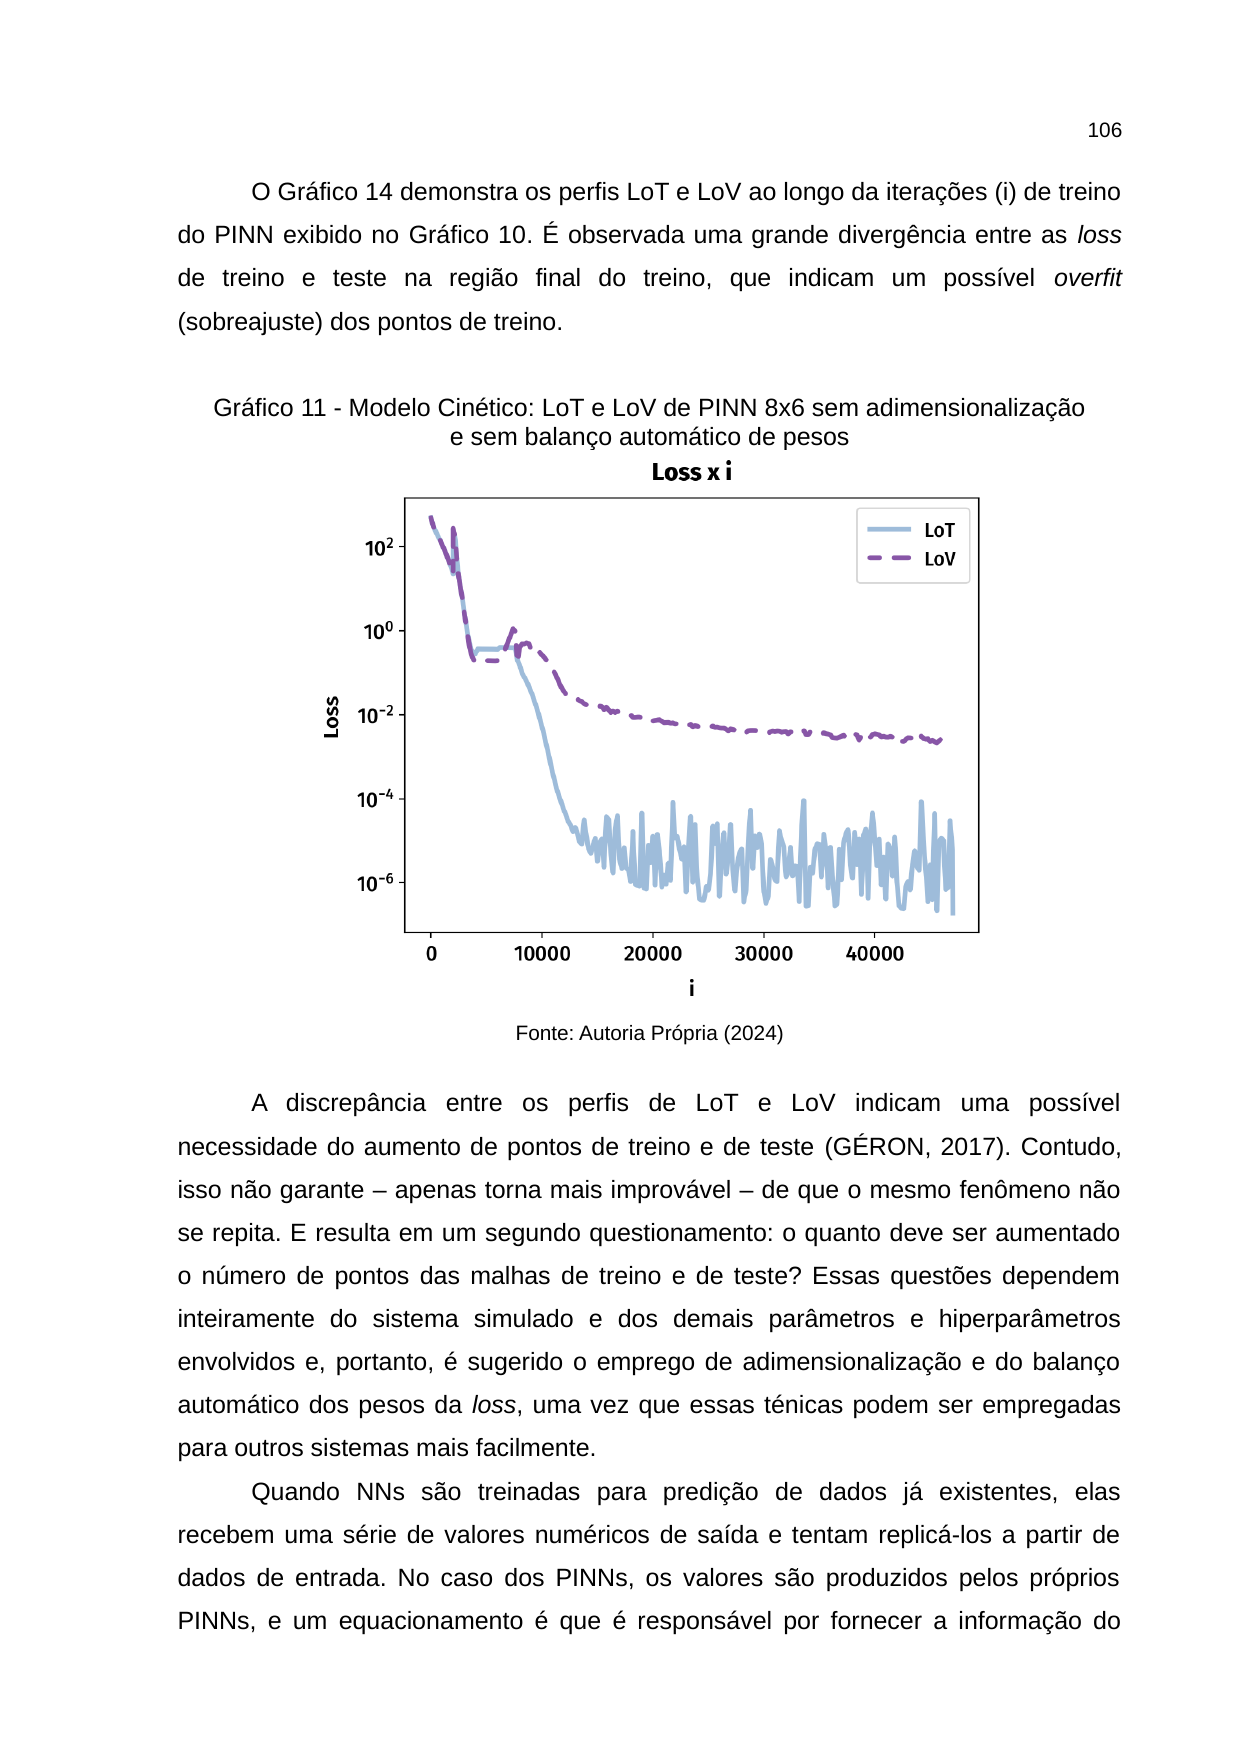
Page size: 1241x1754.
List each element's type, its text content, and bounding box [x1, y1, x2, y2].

picture [309, 450, 990, 1012]
text A discrepância entre os perfis de LoT e LoV indicam uma possível necessidade do aumento de pontos de treino e de teste (GÉRON, 2017). Contudo, isso não garante – apenas torna mais improvável – de que o mesmo fenômeno não se repita. E resulta em um segundo questionamento: o quanto deve ser aumentado o número de pontos das malhas de treino e de teste? Essas questões dependem inteiramente do sistema simulado e dos demais parâmetros e hiperparâmetros envolvidos e, portanto, é sugerido o emprego de adimensionalização e do balanço automático dos pesos da loss, uma vez que essas ténicas podem ser empregadas para outros sistemas mais facilmente. [177, 1088, 1122, 1462]
text Quando NNs são treinadas para predição de dados já existentes, elas recebem uma série de valores numéricos de saída e tentam replicá-los a partir de dados de entrada. No caso dos PINNs, os valores são produzidos pelos próprios PINNs, e um equacionamento é que é responsável por fornecer a informação do [177, 1476, 1122, 1634]
text Gráfico 11 - Modelo Cinético: LoT e LoV de PINN 8x6 sem adimensionalização e sem balanço automático de pesos [208, 393, 1091, 450]
text O Gráfico 14 demonstra os perfis LoT e LoV ao longo da iterações (i) de treino do PINN exibido no Gráfico 10. É observada uma grande divergência entre as loss de treino e teste na região final do treino, que indicam um possível overfit (sobreajuste) dos pontos de treino. [177, 177, 1122, 335]
text Fonte: Autoria Própria (2024) [177, 393, 1122, 1045]
